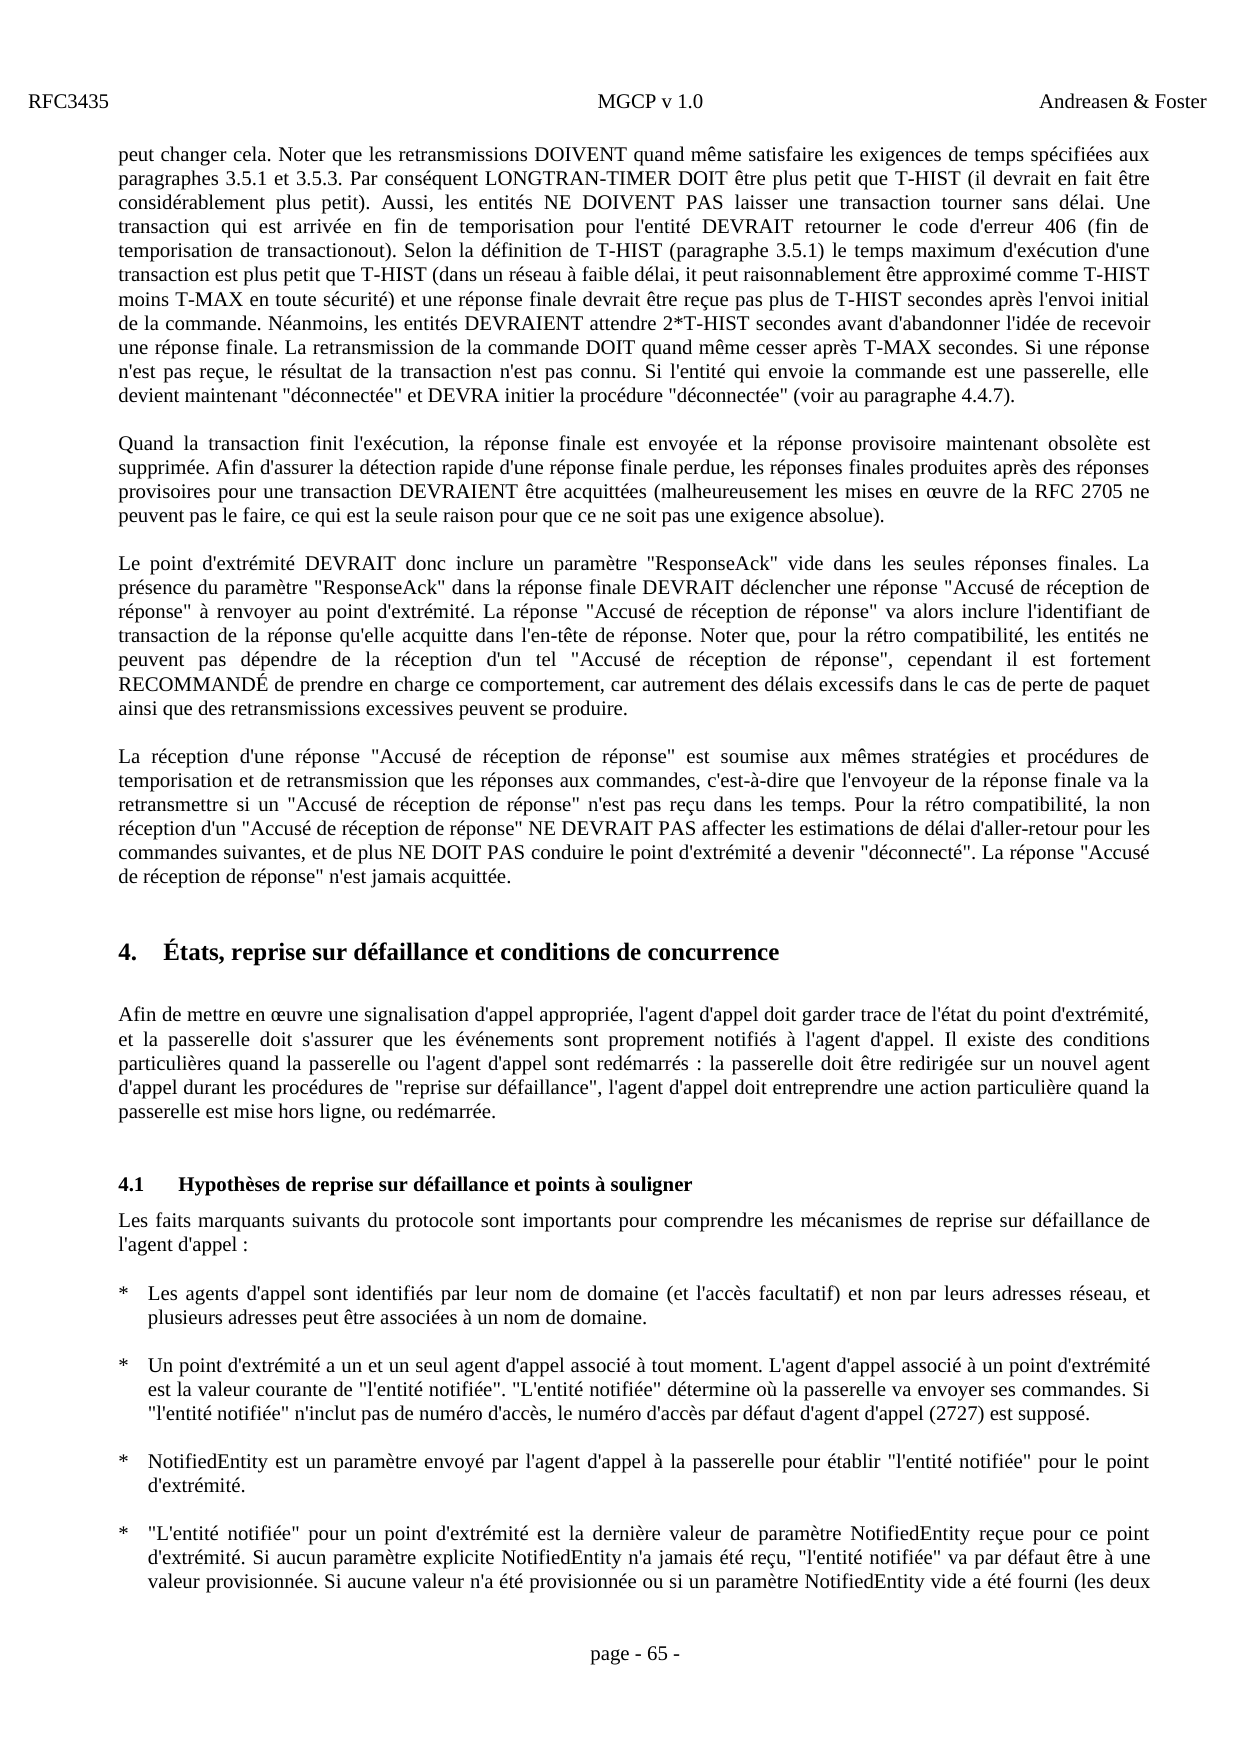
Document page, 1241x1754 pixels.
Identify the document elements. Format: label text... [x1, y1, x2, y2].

text * "L'entité notifiée" pour un point d'extrémité est la dernière valeur de paramètre NotifiedEntity reçue pour ce point d'extrémité. Si aucun paramètre explicite NotifiedEntity n'a jamais été reçu, "l'entité notifiée" va par défaut être à une valeur provisionnée. Si aucune valeur n'a été provisionnée ou si un paramètre NotifiedEntity vide a été fourni (les deux [118, 1521, 1152, 1593]
text La réception d'une réponse "Accusé de réception de réponse" est soumise aux mêmes stratégies et procédures de temporisation et de retransmission que les réponses aux commandes, c'est-à-dire que l'envoyeur de la réponse finale va la retransmettre si un "Accusé de réception de réponse" n'est pas reçu dans les temps. Pour la rétro compatibilité, la non réception d'un "Accusé de réception de réponse" NE DEVRAIT PAS affecter les estimations de délai d'aller-retour pour les commandes suivantes, et de plus NE DOIT PAS conduire le point d'extrémité a devenir "déconnecté". La réponse "Accusé de réception de réponse" n'est jamais acquittée. [118, 744, 1152, 888]
text Quand la transaction finit l'exécution, la réponse finale est envoyée et la réponse provisoire maintenant obsolète est supprimée. Afin d'assurer la détection rapide d'une réponse finale perdue, les réponses finales produites après des réponses provisoires pour une transaction DEVRAIENT être acquittées (malheureusement les mises en œuvre de la RFC 2705 ne peuvent pas le faire, ce qui est la seule raison pour que ce ne soit pas une exigence absolue). [118, 431, 1152, 527]
text Afin de mettre en œuvre une signalisation d'appel appropriée, l'agent d'appel doit garder trace de l'état du point d'extrémité, et la passerelle doit s'assurer que les événements sont proprement notifiés à l'agent d'appel. Il existe des conditions particulières quand la passerelle ou l'agent d'appel sont redémarrés : la passerelle doit être redirigée sur un nouvel agent d'appel durant les procédures de "reprise sur défaillance", l'agent d'appel doit entreprendre une action particulière quand la passerelle est mise hors ligne, ou redémarrée. [118, 1002, 1152, 1123]
text * NotifiedEntity est un paramètre envoyé par l'agent d'appel à la passerelle pour établir "l'entité notifiée" pour le point d'extrémité. [118, 1449, 1152, 1497]
text * Les agents d'appel sont identifiés par leur nom de domaine (et l'accès facultatif) et non par leurs adresses réseau, et plusieurs adresses peut être associées à un nom de domaine. [118, 1281, 1152, 1329]
text Le point d'extrémité DEVRAIT donc inclure un paramètre "ResponseAck" vide dans les seules réponses finales. La présence du paramètre "ResponseAck" dans la réponse finale DEVRAIT déclencher une réponse "Accusé de réception de réponse" à renvoyer au point d'extrémité. La réponse "Accusé de réception de réponse" va alors inclure l'identifiant de transaction de la réponse qu'elle acquitte dans l'en-tête de réponse. Noter que, pour la rétro compatibilité, les entités ne peuvent pas dépendre de la réception d'un tel "Accusé de réception de réponse", cependant il est fortement RECOMMANDÉ de prendre en charge ce comportement, car autrement des délais excessifs dans le cas de perte de paquet ainsi que des retransmissions excessives peuvent se produire. [118, 551, 1152, 719]
subtitle 4.1 Hypothèses de reprise sur défaillance et points à souligner [118, 1172, 1152, 1196]
text Les faits marquants suivants du protocole sont importants pour comprendre les mécanismes de reprise sur défaillance de l'agent d'appel : [118, 1208, 1152, 1256]
subtitle 4. États, reprise sur défaillance et conditions de concurrence [118, 937, 1152, 966]
text * Un point d'extrémité a un et un seul agent d'appel associé à tout moment. L'agent d'appel associé à un point d'extrémité est la valeur courante de "l'entité notifiée". "L'entité notifiée" détermine où la passerelle va envoyer ses commandes. Si "l'entité notifiée" n'inclut pas de numéro d'accès, le numéro d'accès par défaut d'agent d'appel (2727) est supposé. [118, 1353, 1152, 1425]
text peut changer cela. Noter que les retransmissions DOIVENT quand même satisfaire les exigences de temps spécifiées aux paragraphes 3.5.1 et 3.5.3. Par conséquent LONGTRAN-TIMER DOIT être plus petit que T-HIST (il devrait en fait être considérablement plus petit). Aussi, les entités NE DOIVENT PAS laisser une transaction tourner sans délai. Une transaction qui est arrivée en fin de temporisation pour l'entité DEVRAIT retourner le code d'erreur 406 (fin de temporisation de transactionout). Selon la définition de T-HIST (paragraphe 3.5.1) le temps maximum d'exécution d'une transaction est plus petit que T-HIST (dans un réseau à faible délai, it peut raisonnablement être approximé comme T-HIST moins T-MAX en toute sécurité) et une réponse finale devrait être reçue pas plus de T-HIST secondes après l'envoi initial de la commande. Néanmoins, les entités DEVRAIENT attendre 2*T-HIST secondes avant d'abandonner l'idée de recevoir une réponse finale. La retransmission de la commande DOIT quand même cesser après T-MAX secondes. Si une réponse n'est pas reçue, le résultat de la transaction n'est pas connu. Si l'entité qui envoie la commande est une passerelle, elle devient maintenant "déconnectée" et DEVRA initier la procédure "déconnectée" (voir au paragraphe 4.4.7). [118, 142, 1152, 407]
